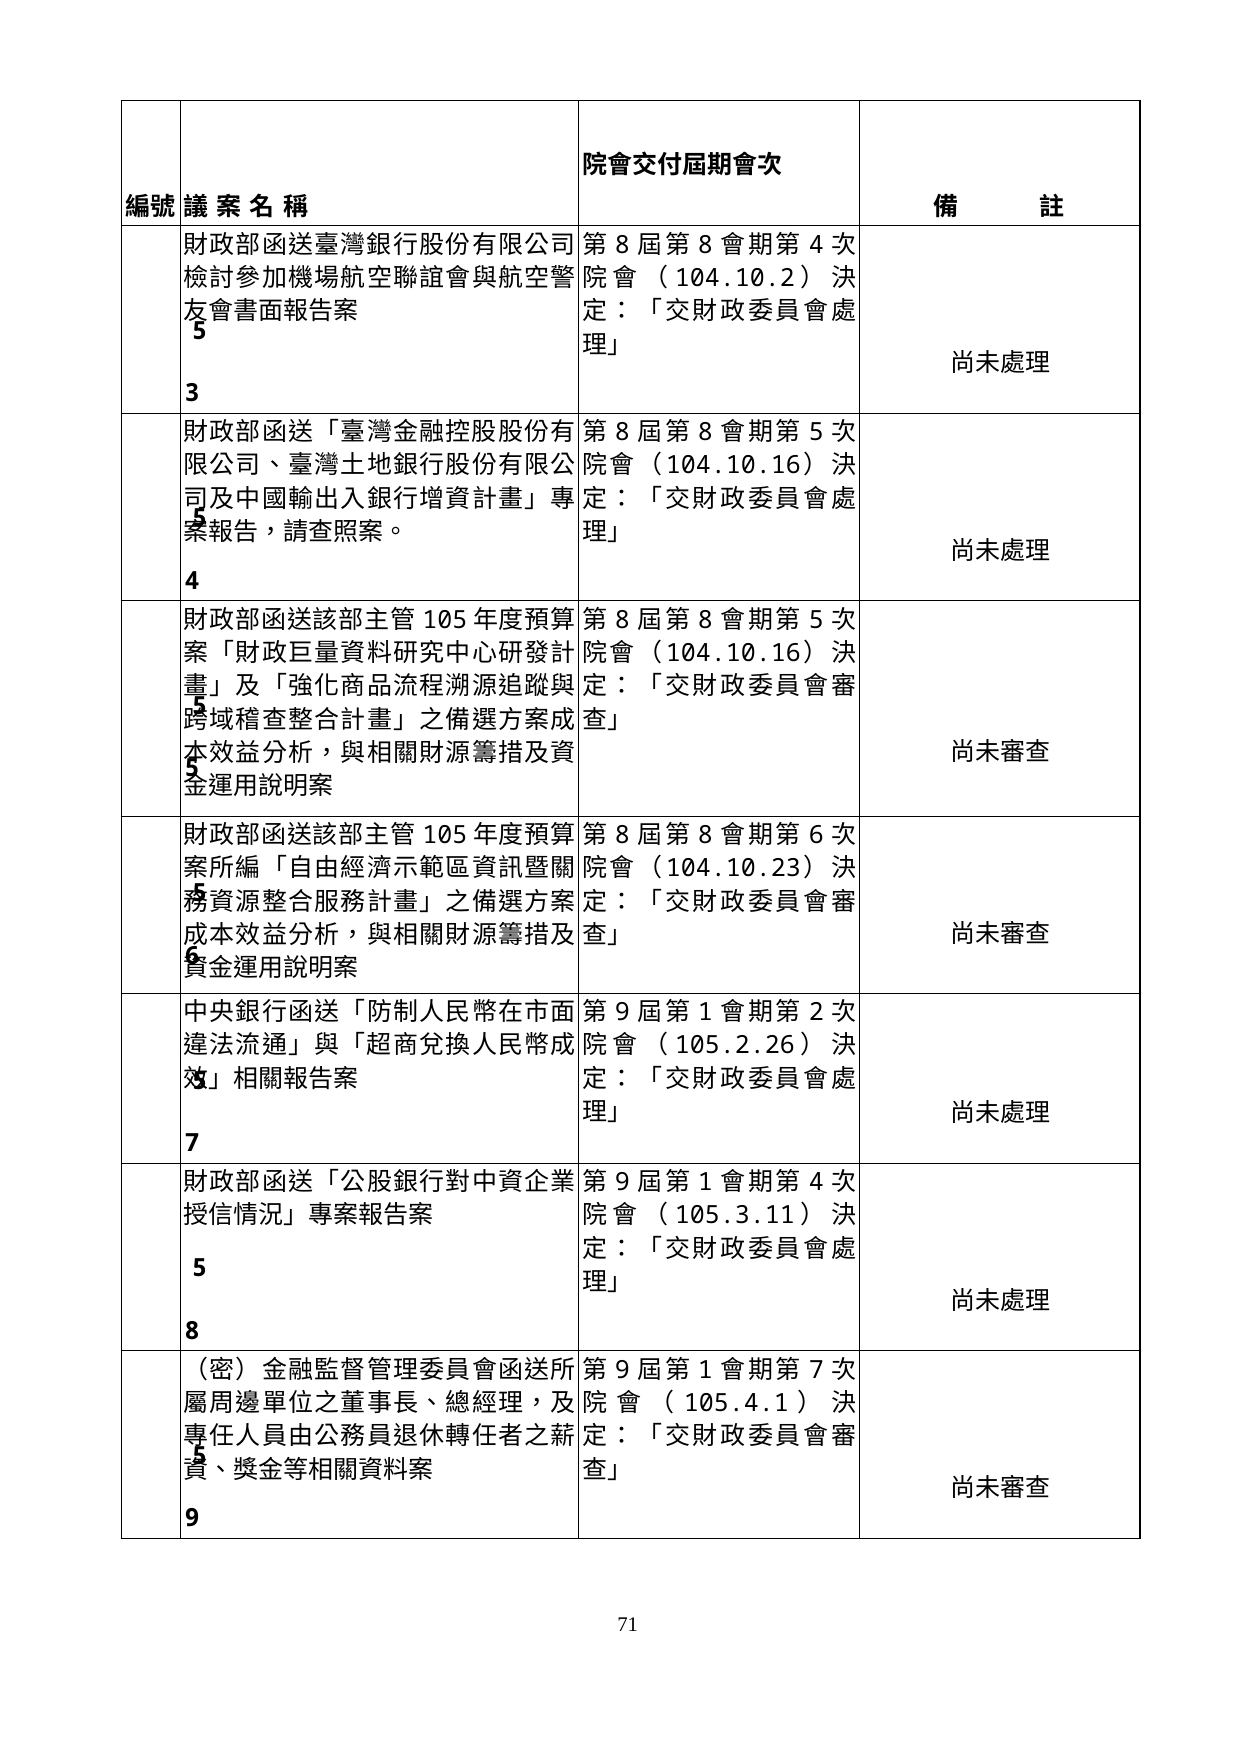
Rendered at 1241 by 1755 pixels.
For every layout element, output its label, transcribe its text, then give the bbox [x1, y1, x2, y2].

table_cell 尚未審查 [860, 1351, 1139, 1538]
table_cell 尚未審查 [860, 817, 1139, 993]
table_cell 第9屆第1會期第4次院會（105.3.11）決定：「交財政委員會處理」 [579, 1164, 859, 1350]
table_cell 尚未處理 [860, 226, 1139, 413]
table_cell 尚未處理 [860, 414, 1139, 600]
table_header 院會交付屆期會次 [579, 101, 859, 225]
table_cell 財政部函送該部主管105年度預算案所編「自由經濟示範區資訊暨關務資源整合服務計畫」之備選方案成本效益分析，與相關財源籌措及資金運用說明案 [181, 817, 578, 993]
table_cell [122, 601, 180, 816]
table_cell 第8屆第8會期第6次院會（104.10.23）決定：「交財政委員會審查」 [579, 817, 859, 993]
table_cell 尚未審查 [860, 601, 1139, 816]
table_cell 第8屆第8會期第4次院會（104.10.2）決定：「交財政委員會處理」 [579, 226, 859, 413]
table_cell 中央銀行函送「防制人民幣在市面違法流通」與「超商兌換人民幣成效」相關報告案 [181, 994, 578, 1163]
table_cell [122, 994, 180, 1163]
table_cell [122, 1351, 180, 1538]
table_cell [122, 226, 180, 413]
table_cell 財政部函送「臺灣金融控股股份有限公司、臺灣土地銀行股份有限公司及中國輸出入銀行增資計畫」專案報告，請查照案。 [181, 414, 578, 600]
table_cell 財政部函送該部主管105年度預算案「財政巨量資料研究中心研發計畫」及「強化商品流程溯源追蹤與跨域稽查整合計畫」之備選方案成本效益分析，與相關財源籌措及資金運用說明案 [181, 601, 578, 816]
table_cell 第9屆第1會期第2次院會（105.2.26）決定：「交財政委員會處理」 [579, 994, 859, 1163]
table_cell 第9屆第1會期第7次院會（105.4.1）決定：「交財政委員會審查」 [579, 1351, 859, 1538]
table_cell 尚未處理 [860, 994, 1139, 1163]
table_cell [122, 817, 180, 993]
table_cell 財政部函送「公股銀行對中資企業授信情況」專案報告案 [181, 1164, 578, 1350]
table_cell 財政部函送臺灣銀行股份有限公司檢討參加機場航空聯誼會與航空警友會書面報告案 [181, 226, 578, 413]
table_header 備 註 [860, 101, 1139, 225]
table_header 編號 [122, 101, 180, 225]
table_cell 尚未處理 [860, 1164, 1139, 1350]
table_cell [122, 414, 180, 600]
table_cell 第8屆第8會期第5次院會（104.10.16）決定：「交財政委員會處理」 [579, 414, 859, 600]
table_header 議案名稱 [181, 101, 578, 225]
table_cell [122, 1164, 180, 1350]
table_cell （密）金融監督管理委員會函送所屬周邊單位之董事長、總經理，及專任人員由公務員退休轉任者之薪資、獎金等相關資料案 [181, 1351, 578, 1538]
table_cell 第8屆第8會期第5次院會（104.10.16）決定：「交財政委員會審查」 [579, 601, 859, 816]
